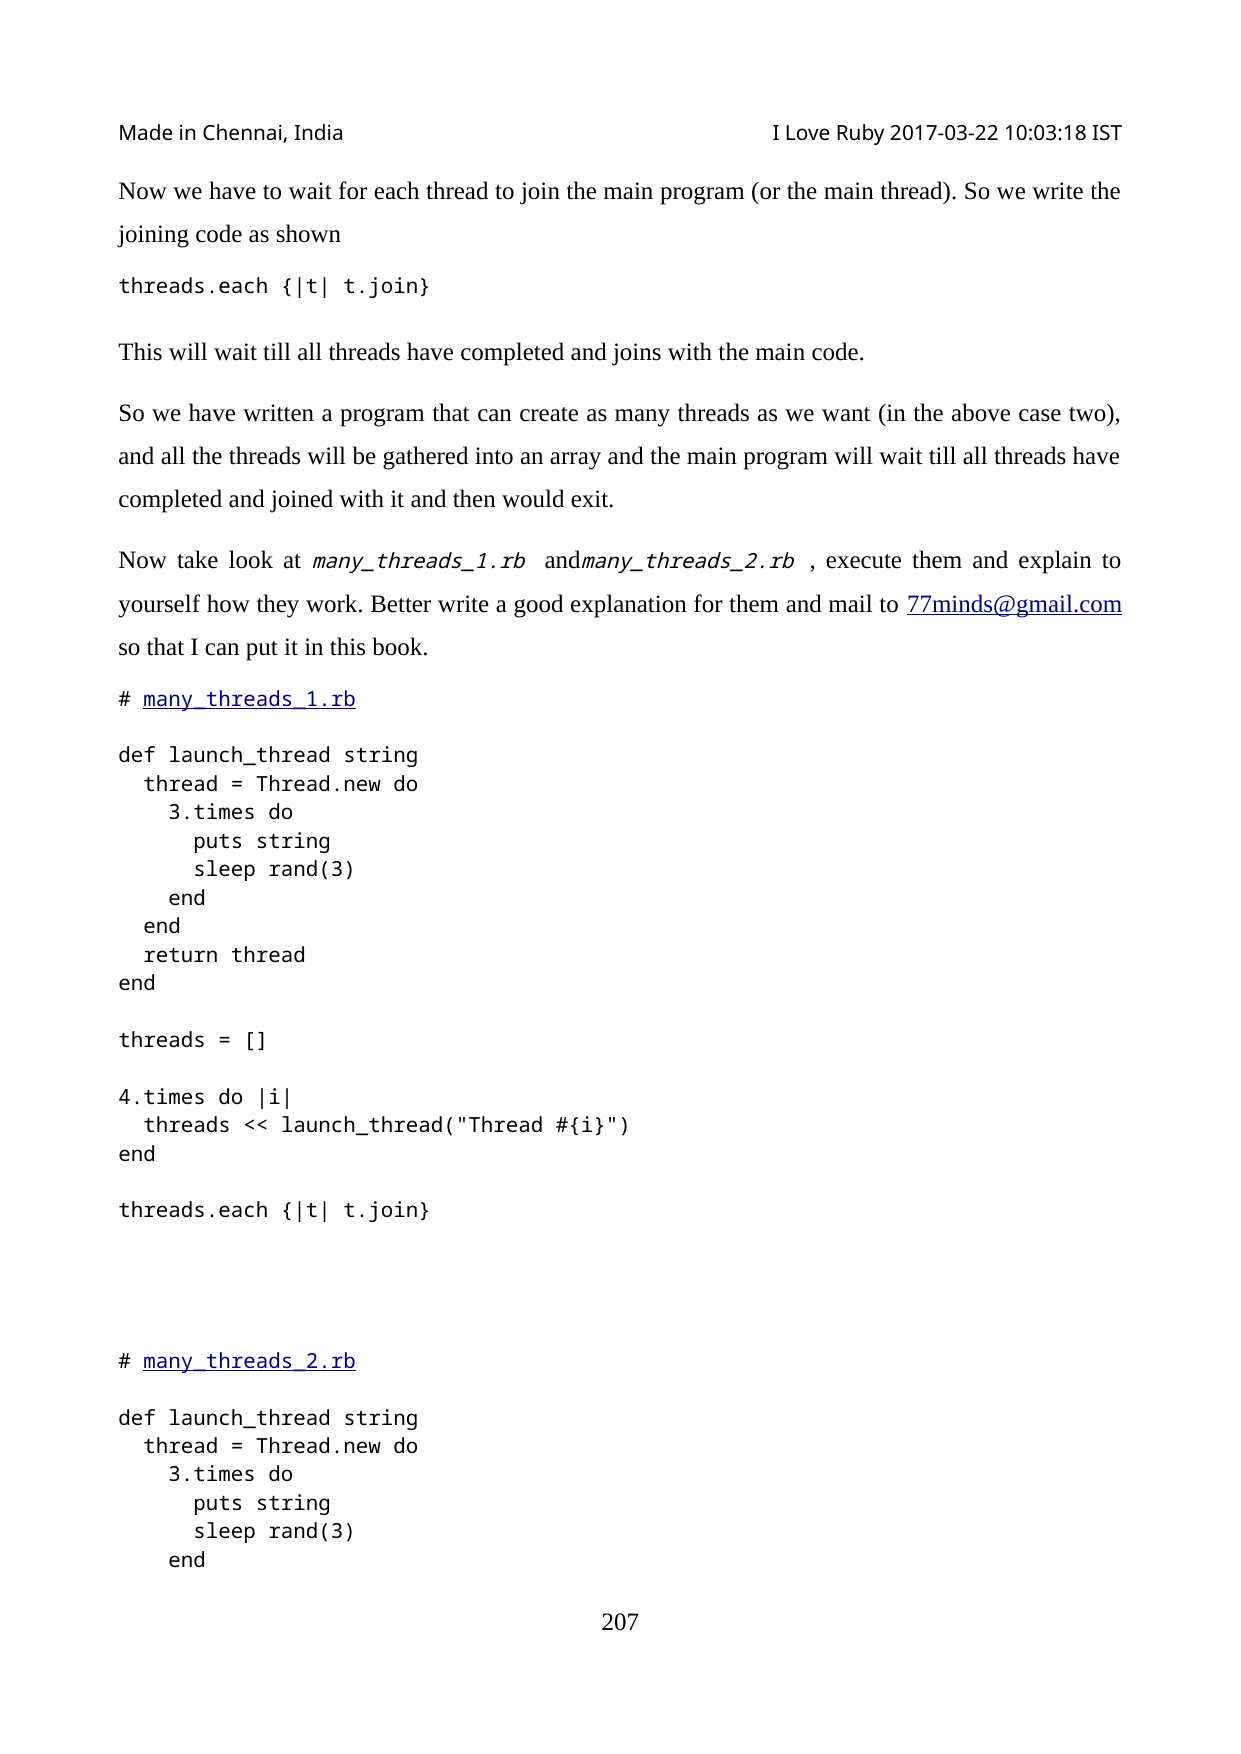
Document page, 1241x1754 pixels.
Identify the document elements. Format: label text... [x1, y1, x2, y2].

text end [118, 968, 1122, 997]
text puts string [118, 826, 1122, 854]
text thread = Thread.new do [118, 769, 1122, 797]
text Now take look at many_threads_1.rb andmany_threads_2.rb , execute them and explain to yourself how they work. Better write a good explanation for them and mail to 77minds@gmail.com so that I can put it in this book. [118, 545, 1122, 661]
text thread = Thread.new do [118, 1431, 1122, 1459]
text 4.times do |i| [118, 1082, 1122, 1110]
text end [118, 1139, 1122, 1167]
text threads << launch_thread("Thread #{i}") [118, 1110, 1122, 1139]
text return thread [118, 940, 1122, 968]
text # many_threads_1.rb [118, 684, 1122, 712]
text # many_threads_2.rb [118, 1346, 1122, 1374]
text 3.times do [118, 797, 1122, 826]
text 3.times do [118, 1459, 1122, 1488]
text sleep rand(3) [118, 1516, 1122, 1545]
text Now we have to wait for each thread to join the main program (or the main thread). So we write the joining code as shown [118, 176, 1122, 248]
text threads.each {|t| t.join} [118, 1196, 1122, 1224]
text This will wait till all threads have completed and joins with the main code. [118, 337, 1122, 366]
text def launch_thread string [118, 1403, 1122, 1431]
text threads = [] [118, 1025, 1122, 1053]
text puts string [118, 1488, 1122, 1516]
text end [118, 883, 1122, 911]
text def launch_thread string [118, 741, 1122, 769]
text sleep rand(3) [118, 854, 1122, 883]
text end [118, 911, 1122, 940]
text end [118, 1545, 1122, 1573]
text threads.each {|t| t.join} [118, 271, 1122, 299]
text So we have written a program that can create as many threads as we want (in the above case two), and all the threads will be gathered into an array and the main program will wait till all threads have completed and joined with it and then would exit. [118, 398, 1122, 513]
